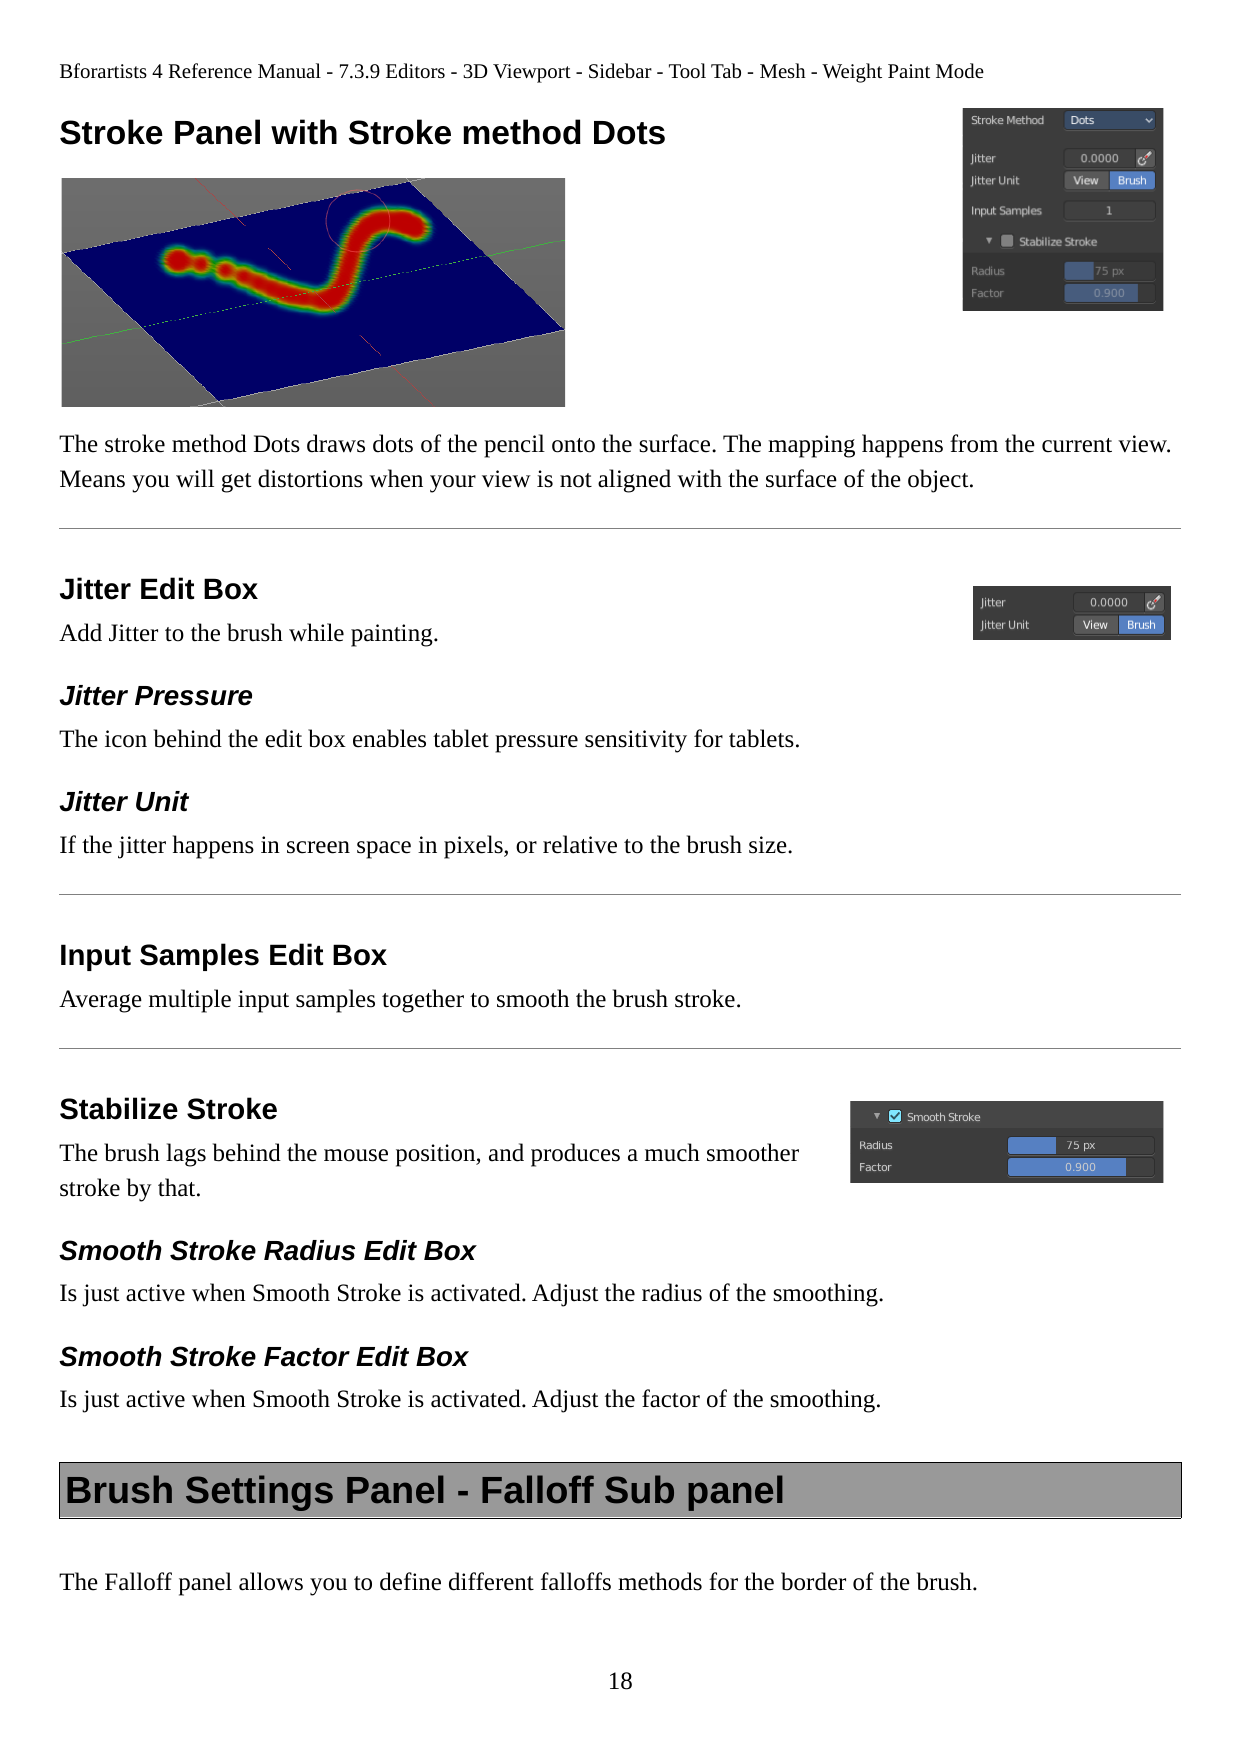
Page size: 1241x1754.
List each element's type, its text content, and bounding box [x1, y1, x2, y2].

subtitle Smooth Stroke Factor Edit Box [59, 1340, 1181, 1372]
text If the jitter happens in screen space in pixels, or relative to the brush size. [59, 830, 1181, 859]
subtitle Input Samples Edit Box [59, 938, 1181, 972]
picture [962, 108, 1164, 311]
subtitle Jitter Edit Box [59, 572, 1181, 606]
text The stroke method Dots draws dots of the pencil onto the surface. The mapping happens from the current view. Means you will get distortions when your view is not aligned with the surface of the object. [59, 407, 1181, 493]
text The Falloff panel allows you to define different falloffs methods for the border of the brush. [59, 1567, 1181, 1595]
table_header Brush Settings Panel - Falloff Sub panel [60, 1463, 1181, 1517]
text Average multiple input samples together to smooth the brush stroke. [59, 984, 1181, 1013]
subtitle Stabilize Stroke [59, 1092, 1181, 1126]
subtitle Jitter Unit [59, 786, 1181, 817]
subtitle Smooth Stroke Radius Edit Box [59, 1234, 1181, 1266]
text Is just active when Smooth Stroke is activated. Adjust the factor of the smoothing. [59, 1384, 1181, 1413]
subtitle Stroke Panel with Stroke method Dots [59, 113, 962, 151]
text Is just active when Smooth Stroke is activated. Adjust the radius of the smoothing. [59, 1278, 1181, 1307]
text The brush lags behind the mouse position, and produces a much smoother stroke by that. [59, 1138, 1181, 1201]
picture [973, 586, 1171, 640]
text The icon behind the edit box enables tablet pressure sensitivity for tablets. [59, 724, 1181, 753]
picture [850, 1101, 1164, 1183]
subtitle Jitter Pressure [59, 680, 1181, 712]
text Add Jitter to the brush while painting. [59, 618, 1181, 647]
picture [61, 178, 566, 407]
